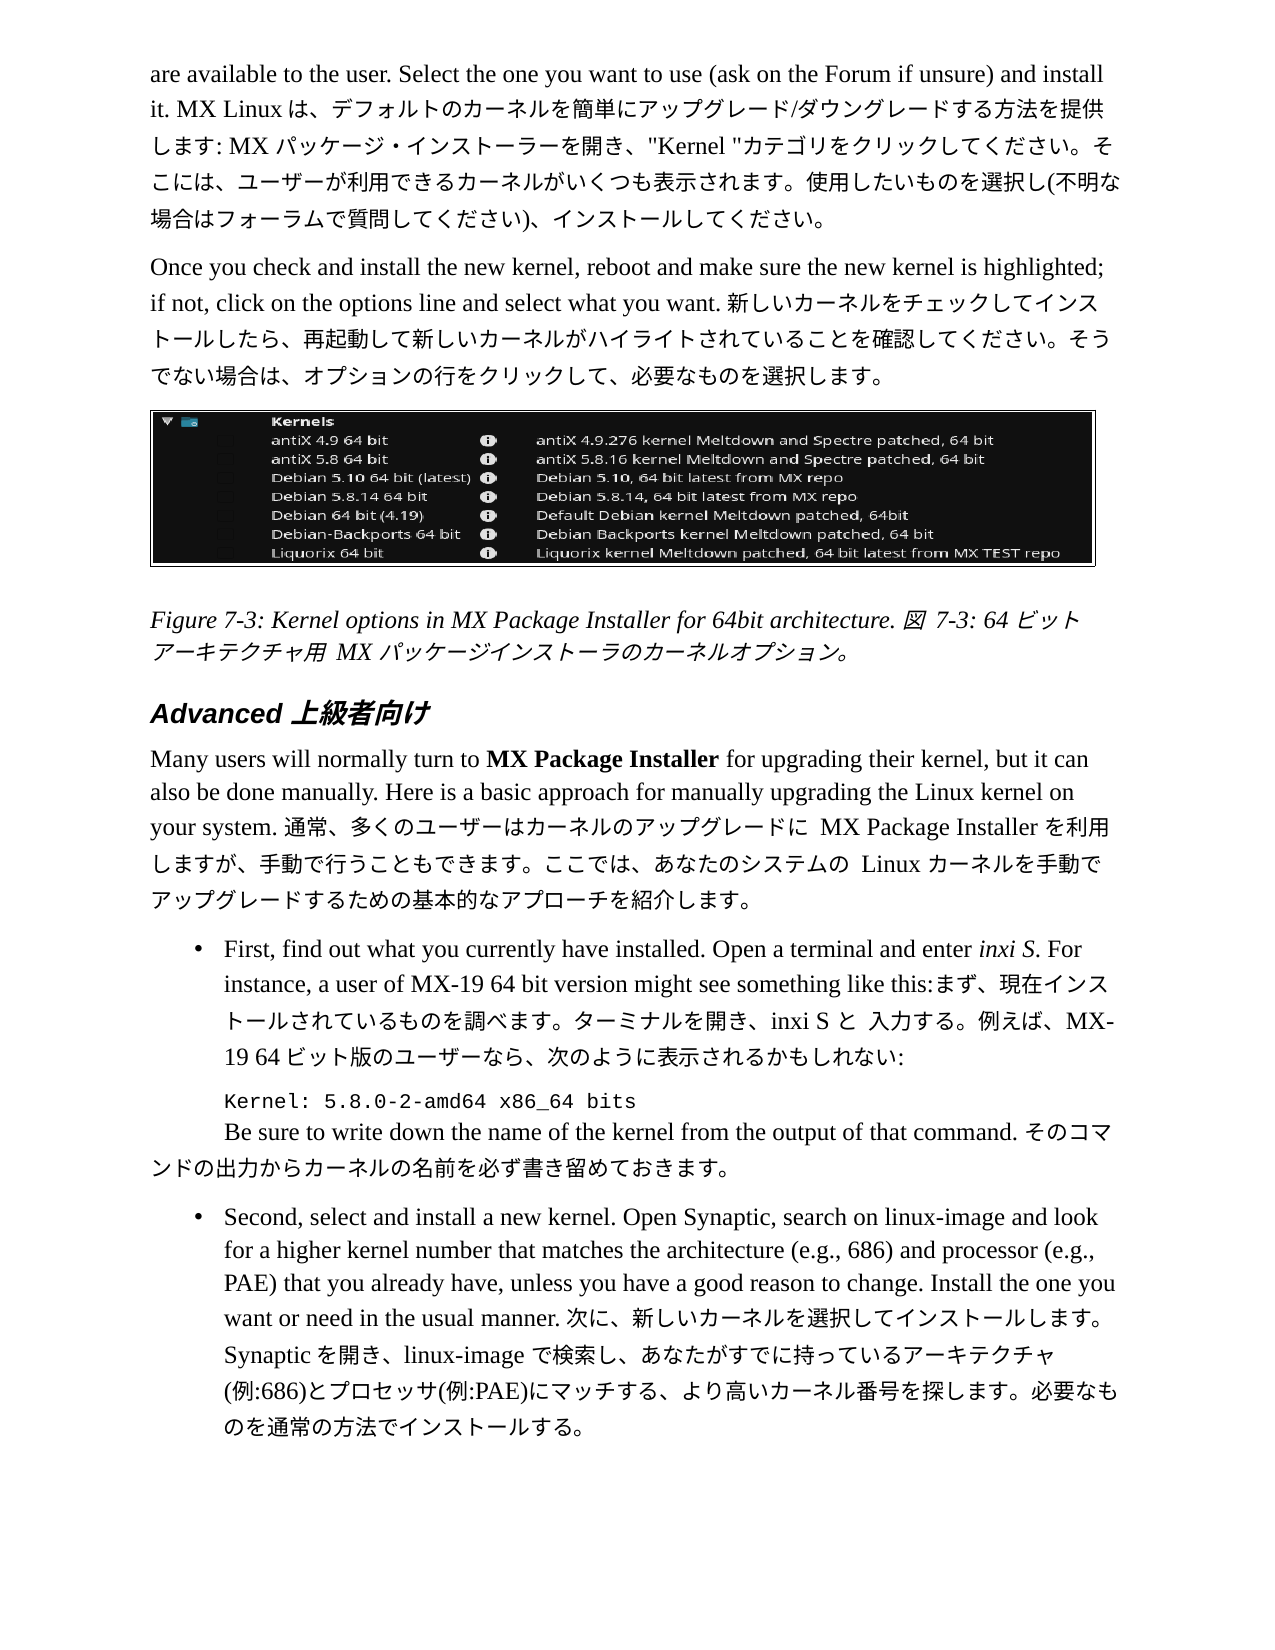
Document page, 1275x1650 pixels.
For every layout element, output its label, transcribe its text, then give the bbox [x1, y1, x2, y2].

text Figure 7-3: Kernel options in MX Package Installer for 64bit architecture. 図 7-3: 64 ビットアーキテクチャ用 MX パッケージインストーラのカーネルオプション。 [150, 603, 1125, 666]
text Many users will normally turn to MX Package Installer for upgrading their kernel, but it can also be done manually. Here is a basic approach for manually upgrading the Linux kernel on your system. 通常、多くのユーザーはカーネルのアップグレードに MX Package Installer を利用しますが、手動で行うこともできます。ここでは、あなたのシステムの Linux カーネルを手動でアップグレードするための基本的なアプローチを紹介します。 [150, 744, 1125, 914]
text Once you check and install the new kernel, reboot and make sure the new kernel is highlighted; if not, click on the options line and select what you want. 新しいカーネルをチェックしてインストールしたら、再起動して新しいカーネルがハイライトされていることを確認してください。そうでない場合は、オプションの行をクリックして、必要なものを選択します。 [150, 252, 1125, 390]
picture [153, 412, 1092, 563]
list Second, select and install a new kernel. Open Synaptic, search on linux-image and look for a higher kernel number that matches the architecture (e.g., 686) and processor (e.g., PAE) that you already have, unless you have a good reason to change. Install the one you want or need in the usual manner. 次に、新しいカーネルを選択してインストールします。Synapticを開き、linux-image で検索し、あなたがすでに持っているアーキテクチャ(例:686)とプロセッサ(例:PAE)にマッチする、より高いカーネル番号を探します。必要なものを通常の方法でインストールする。 [194, 1202, 1125, 1442]
text Be sure to write down the name of the kernel from the output of that command. そのコマンドの出力からカーネルの名前を必ず書き留めておきます。 [150, 1114, 1125, 1183]
text Kernel: 5.8.0-2-amd64 x86_64 bits [150, 1091, 1125, 1114]
subtitle Advanced 上級者向け [150, 691, 1125, 731]
list First, find out what you currently have installed. Open a terminal and enter inxi S. For instance, a user of MX-19 64 bit version might see something like this:まず、現在インストールされているものを調べます。ターミナルを開き、inxi S と 入力する。例えば、MX-19 64ビット版のユーザーなら、次のように表示されるかもしれない: [194, 934, 1125, 1072]
text are available to the user. Select the one you want to use (ask on the Forum if unsure) and install it. MX Linuxは、デフォルトのカーネルを簡単にアップグレード/ダウングレードする方法を提供します: MX パッケージ・インストーラーを開き、"Kernel "カテゴリをクリックしてください。そこには、ユーザーが利用できるカーネルがいくつも表示されます。使用したいものを選択し(不明な場合はフォーラムで質問してください)、インストールしてください。 [150, 59, 1125, 233]
